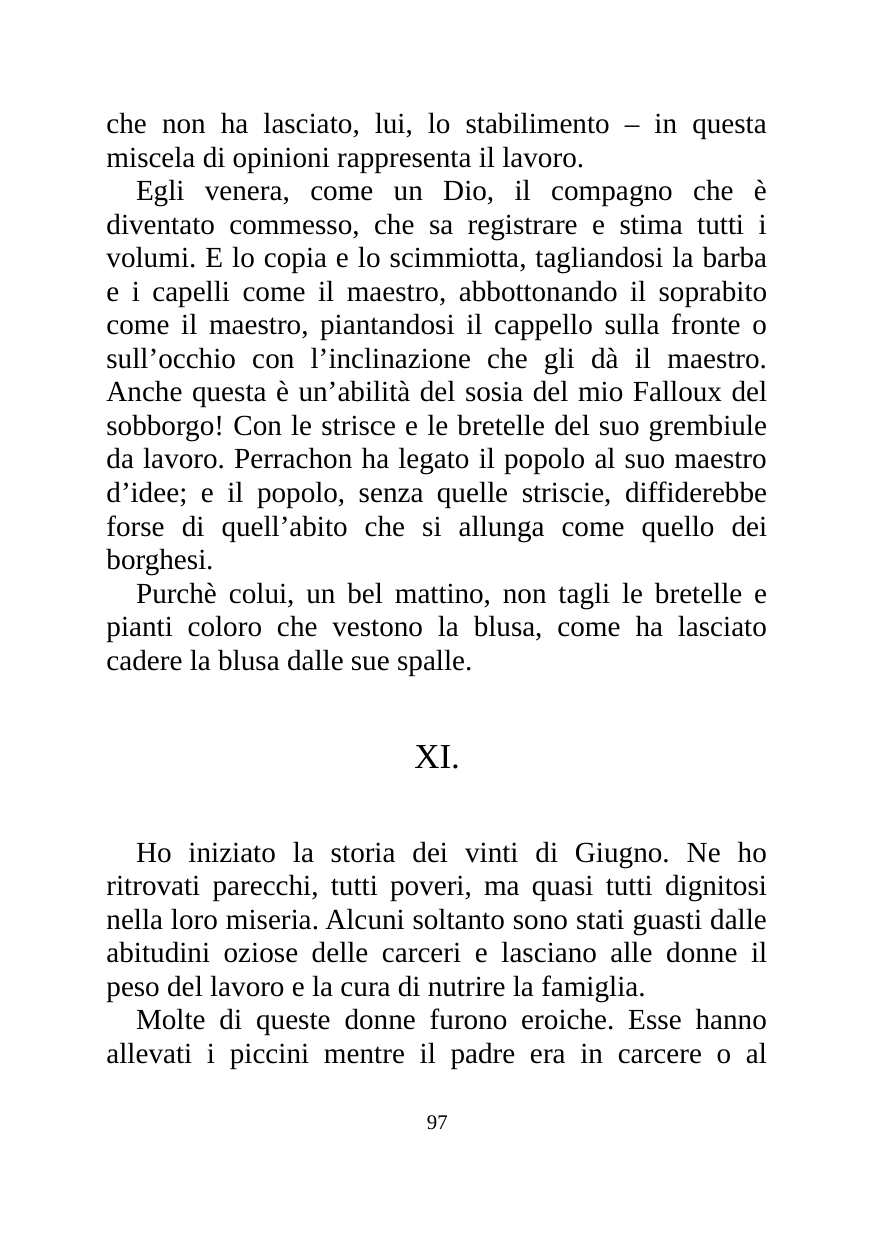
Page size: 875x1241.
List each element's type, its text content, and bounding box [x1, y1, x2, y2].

text Purchè colui, un bel mattino, non tagli le bretelle e pianti coloro che vestono la blusa, come ha lasciato cadere la blusa dalle sue spalle. [106, 576, 768, 676]
text che non ha lasciato, lui, lo stabilimento – in questa miscela di opinioni rappresenta il lavoro. [106, 106, 768, 173]
text Molte di queste donne furono eroiche. Esse hanno allevati i piccini mentre il padre era in carcere o al [106, 1002, 768, 1069]
text Ho iniziato la storia dei vinti di Giugno. Ne ho ritrovati parecchi, tutti poveri, ma quasi tutti dignitosi nella loro miseria. Alcuni soltanto sono stati guasti dalle abitudini oziose delle carceri e lasciano alle donne il peso del lavoro e la cura di nutrire la famiglia. [106, 835, 768, 1002]
text Egli venera, come un Dio, il compagno che è diventato commesso, che sa registrare e stima tutti i volumi. E lo copia e lo scimmiotta, tagliandosi la barba e i capelli come il maestro, abbottonando il soprabito come il maestro, piantandosi il cappello sulla fronte o sull’occhio con l’inclinazione che gli dà il maestro. Anche questa è un’abilità del sosia del mio Falloux del sobborgo! Con le strisce e le bretelle del suo grembiule da lavoro. Perrachon ha legato il popolo al suo maestro d’idee; e il popolo, senza quelle striscie, diffiderebbe forse di quell’abito che si allunga come quello dei borghesi. [106, 173, 768, 576]
subtitle XI. [106, 736, 768, 776]
